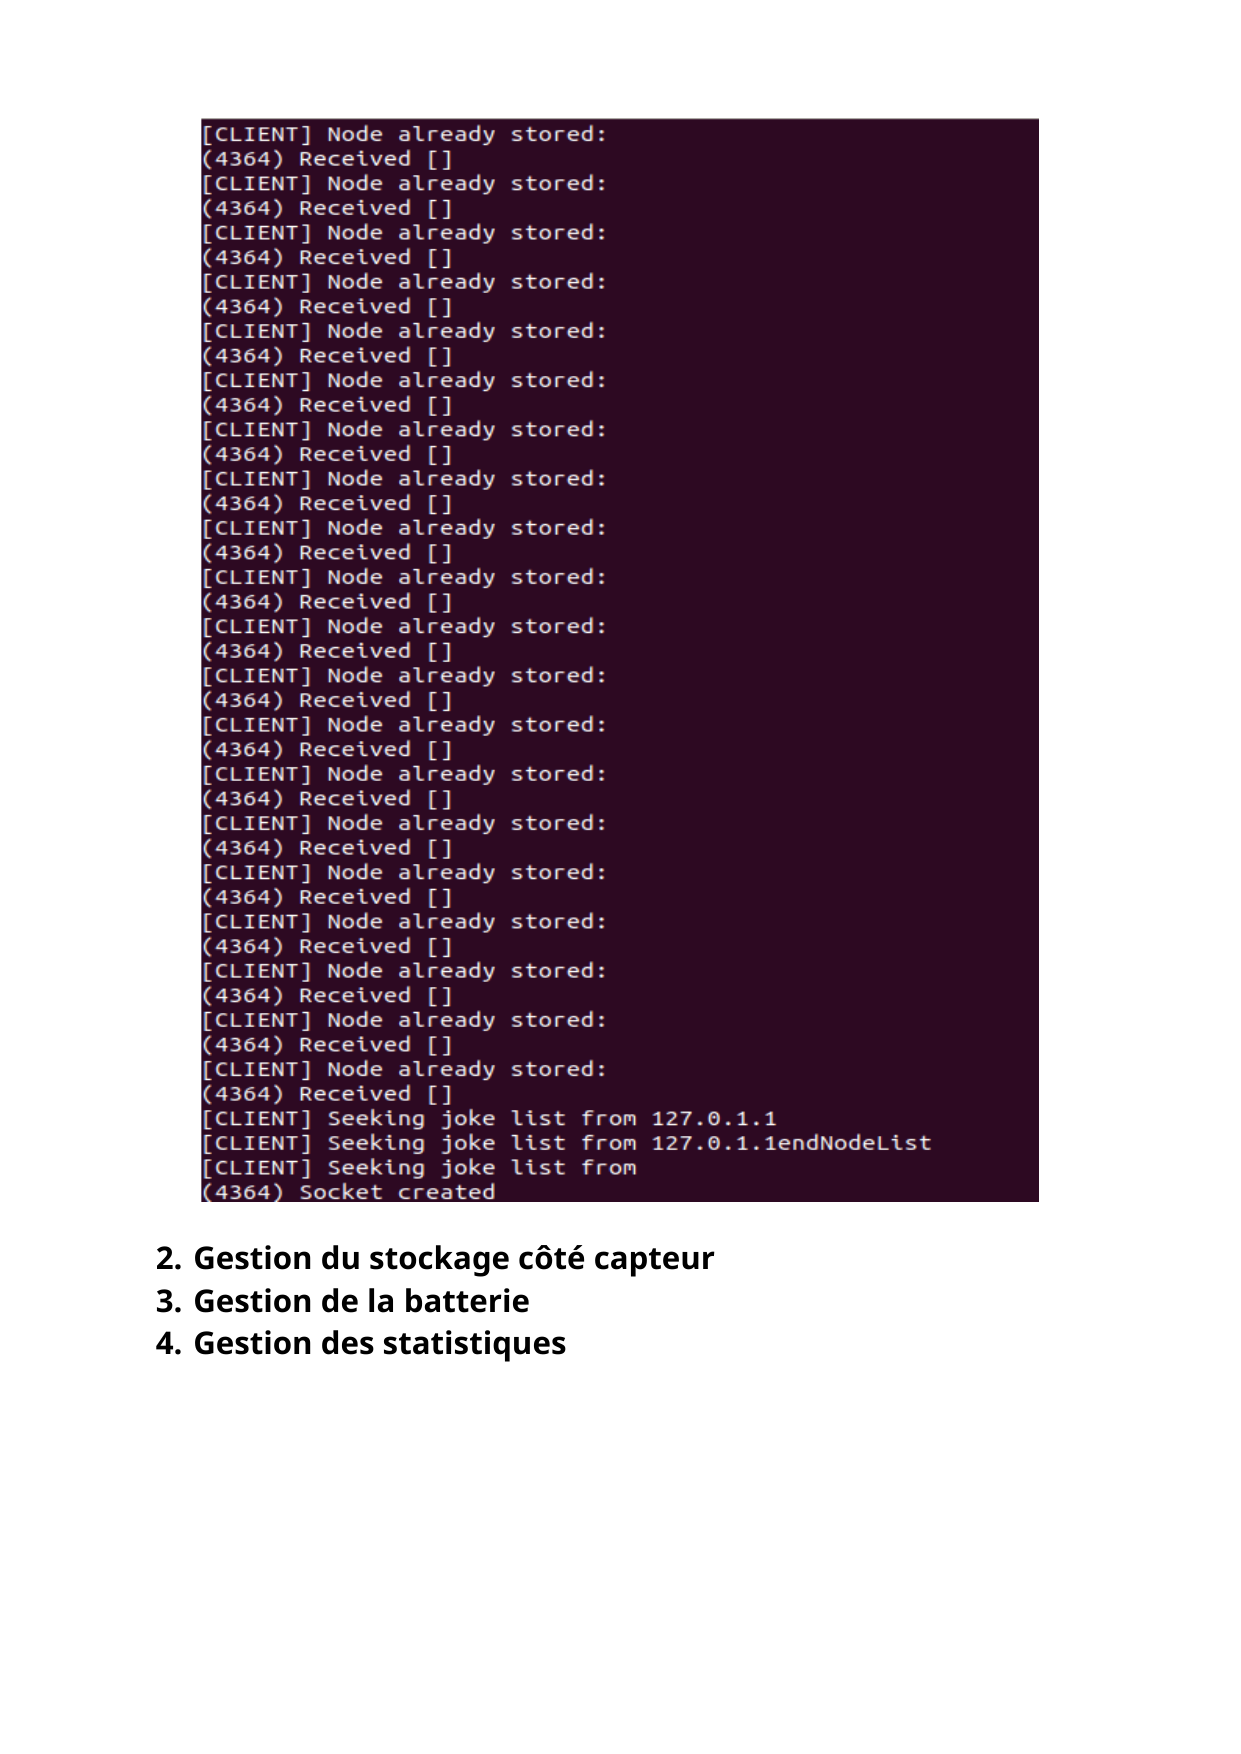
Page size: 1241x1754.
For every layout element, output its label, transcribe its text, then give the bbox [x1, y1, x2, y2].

list Gestion de la batterie [156, 1278, 1122, 1321]
list Gestion du stockage côté capteur [156, 1236, 1122, 1278]
picture [201, 118, 1039, 1202]
list Gestion des statistiques [156, 1321, 1122, 1364]
